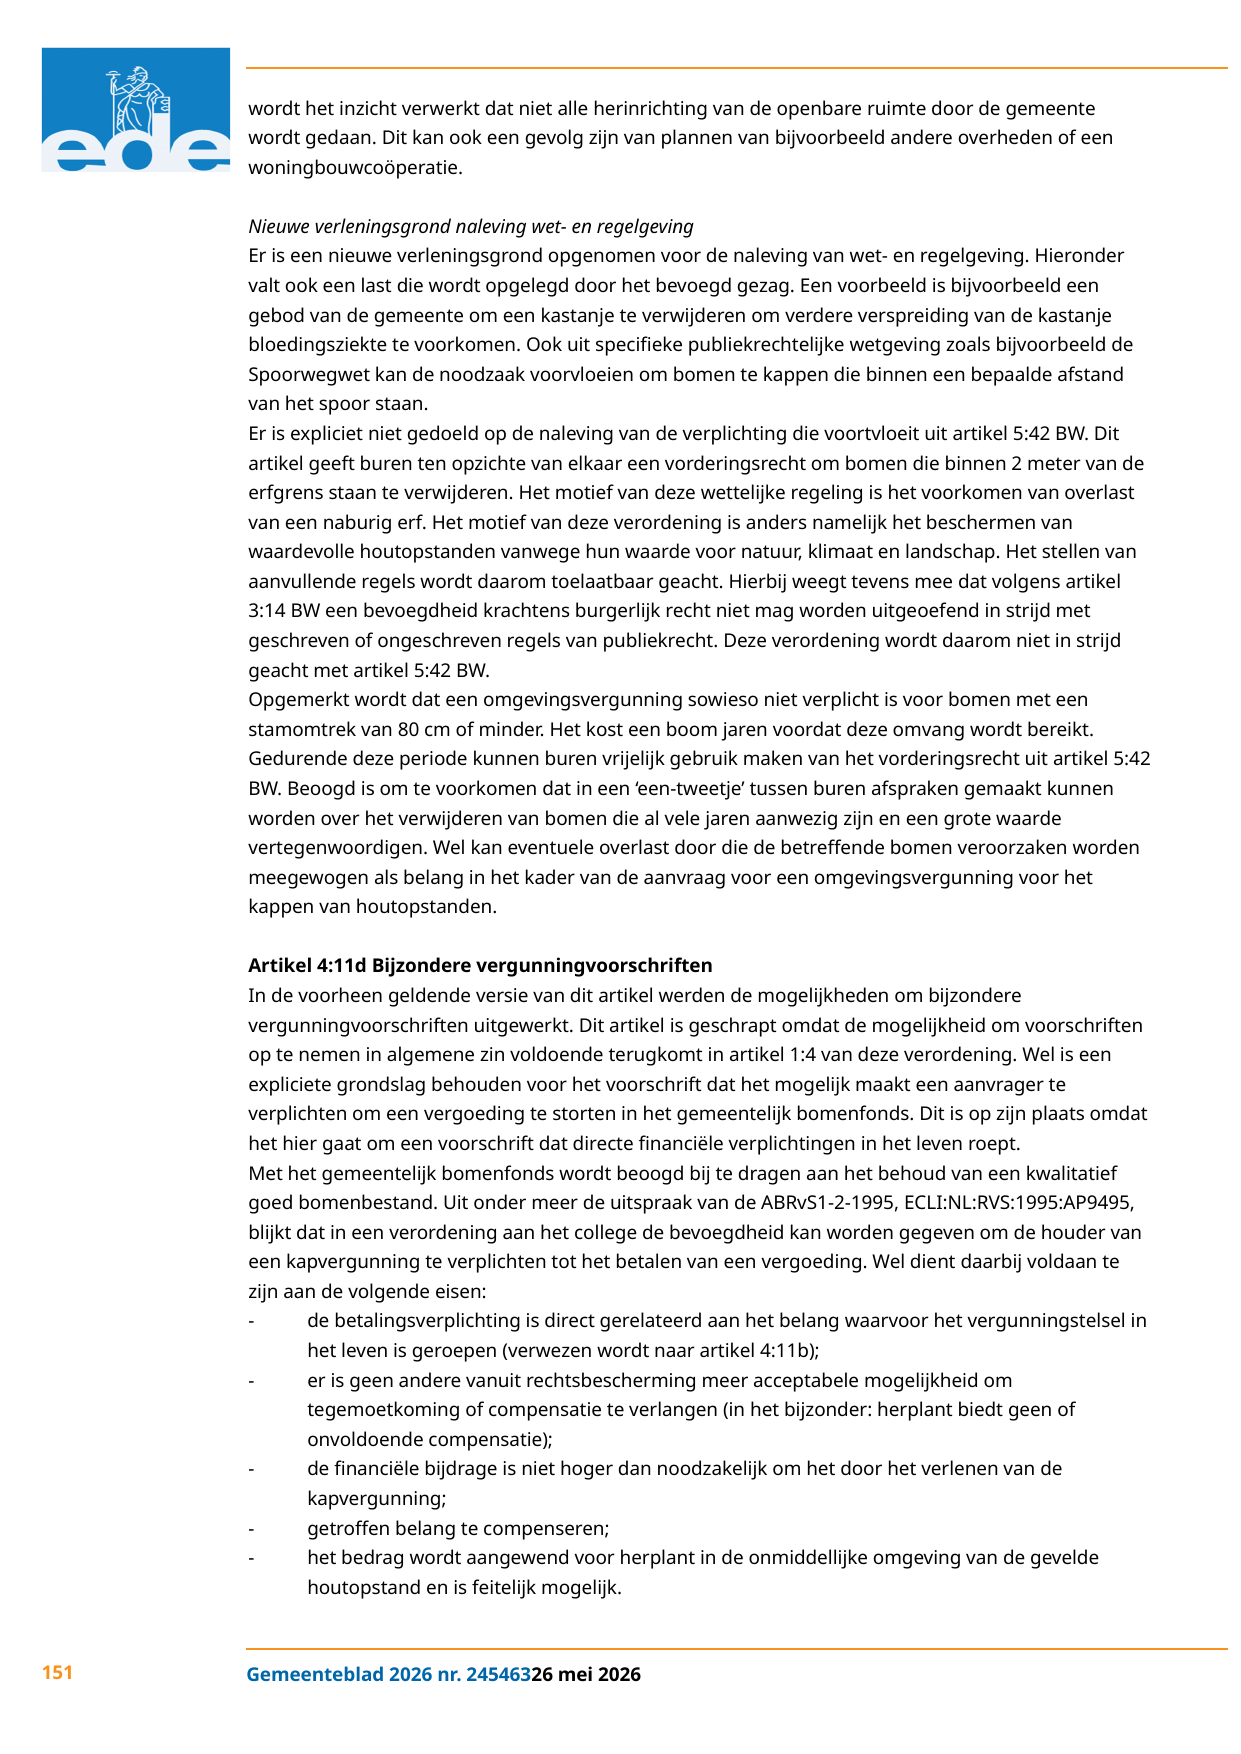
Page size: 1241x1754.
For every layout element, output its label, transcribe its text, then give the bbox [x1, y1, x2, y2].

text wordt het inzicht verwerkt dat niet alle herinrichting van de openbare ruimte door de gemeente wordt gedaan. Dit kan ook een gevolg zijn van plannen van bijvoorbeeld andere overheden of een woningbouwcoöperatie. [248, 95, 1152, 180]
text Met het gemeentelijk bomenfonds wordt beoogd bij te dragen aan het behoud van een kwalitatief goed bomenbestand. Uit onder meer de uitspraak van de ABRvS1-2-1995, ECLI:NL:RVS:1995:AP9495, blijkt dat in een verordening aan het college de bevoegdheid kan worden gegeven om de houder van een kapvergunning te verplichten tot het betalen van een vergoeding. Wel dient daarbij voldaan te zijn aan de volgende eisen: [248, 1160, 1152, 1304]
text In de voorheen geldende versie van dit artikel werden de mogelijkheden om bijzondere vergunningvoorschriften uitgewerkt. Dit artikel is geschrapt omdat de mogelijkheid om voorschriften op te nemen in algemene zin voldoende terugkomt in artikel 1:4 van deze verordening. Wel is een expliciete grondslag behouden voor het voorschrift dat het mogelijk maakt een aanvrager te verplichten om een vergoeding te storten in het gemeentelijk bomenfonds. Dit is op zijn plaats omdat het hier gaat om een voorschrift dat directe financiële verplichtingen in het leven roept. [248, 982, 1152, 1156]
text Er is een nieuwe verleningsgrond opgenomen voor de naleving van wet- en regelgeving. Hieronder valt ook een last die wordt opgelegd door het bevoegd gezag. Een voorbeeld is bijvoorbeeld een gebod van de gemeente om een kastanje te verwijderen om verdere verspreiding van de kastanje bloedingsziekte te voorkomen. Ook uit specifieke publiekrechtelijke wetgeving zoals bijvoorbeeld de Spoorwegwet kan de noodzaak voorvloeien om bomen te kappen die binnen een bepaalde afstand van het spoor staan. [248, 243, 1152, 416]
text Nieuwe verleningsgrond naleving wet- en regelgeving [248, 213, 1152, 239]
list de betalingsverplichting is direct gerelateerd aan het belang waarvoor het vergunningstelsel in het leven is geroepen (verwezen wordt naar artikel 4:11b); [248, 1308, 1152, 1363]
text Opgemerkt wordt dat een omgevingsvergunning sowieso niet verplicht is voor bomen met een stamomtrek van 80 cm of minder. Het kost een boom jaren voordat deze omvang wordt bereikt. Gedurende deze periode kunnen buren vrijelijk gebruik maken van het vorderingsrecht uit artikel 5:42 BW. Beoogd is om te voorkomen dat in een ‘een-tweetje’ tussen buren afspraken gemaakt kunnen worden over het verwijderen van bomen die al vele jaren aanwezig zijn en een grote waarde vertegenwoordigen. Wel kan eventuele overlast door die de betreffende bomen veroorzaken worden meegewogen als belang in het kader van de aanvraag voor een omgevingsvergunning voor het kappen van houtopstanden. [248, 686, 1152, 919]
list er is geen andere vanuit rechtsbescherming meer acceptabele mogelijkheid om tegemoetkoming of compensatie te verlangen (in het bijzonder: herplant biedt geen of onvoldoende compensatie); [248, 1367, 1152, 1452]
text Er is expliciet niet gedoeld op de naleving van de verplichting die voortvloeit uit artikel 5:42 BW. Dit artikel geeft buren ten opzichte van elkaar een vorderingsrecht om bomen die binnen 2 meter van de erfgrens staan te verwijderen. Het motief van deze wettelijke regeling is het voorkomen van overlast van een naburig erf. Het motief van deze verordening is anders namelijk het beschermen van waardevolle houtopstanden vanwege hun waarde voor natuur, klimaat en landschap. Het stellen van aanvullende regels wordt daarom toelaatbaar geacht. Hierbij weegt tevens mee dat volgens artikel 3:14 BW een bevoegdheid krachtens burgerlijk recht niet mag worden uitgeoefend in strijd met geschreven of ongeschreven regels van publiekrecht. Deze verordening wordt daarom niet in strijd geacht met artikel 5:42 BW. [248, 420, 1152, 683]
list de financiële bijdrage is niet hoger dan noodzakelijk om het door het verlenen van de kapvergunning; [248, 1456, 1152, 1511]
picture [41, 47, 231, 172]
text Artikel 4:11d Bijzondere vergunningvoorschriften [248, 953, 1152, 978]
list getroffen belang te compenseren; [248, 1515, 1152, 1541]
list het bedrag wordt aangewend voor herplant in de onmiddellijke omgeving van de gevelde houtopstand en is feitelijk mogelijk. [248, 1544, 1152, 1600]
